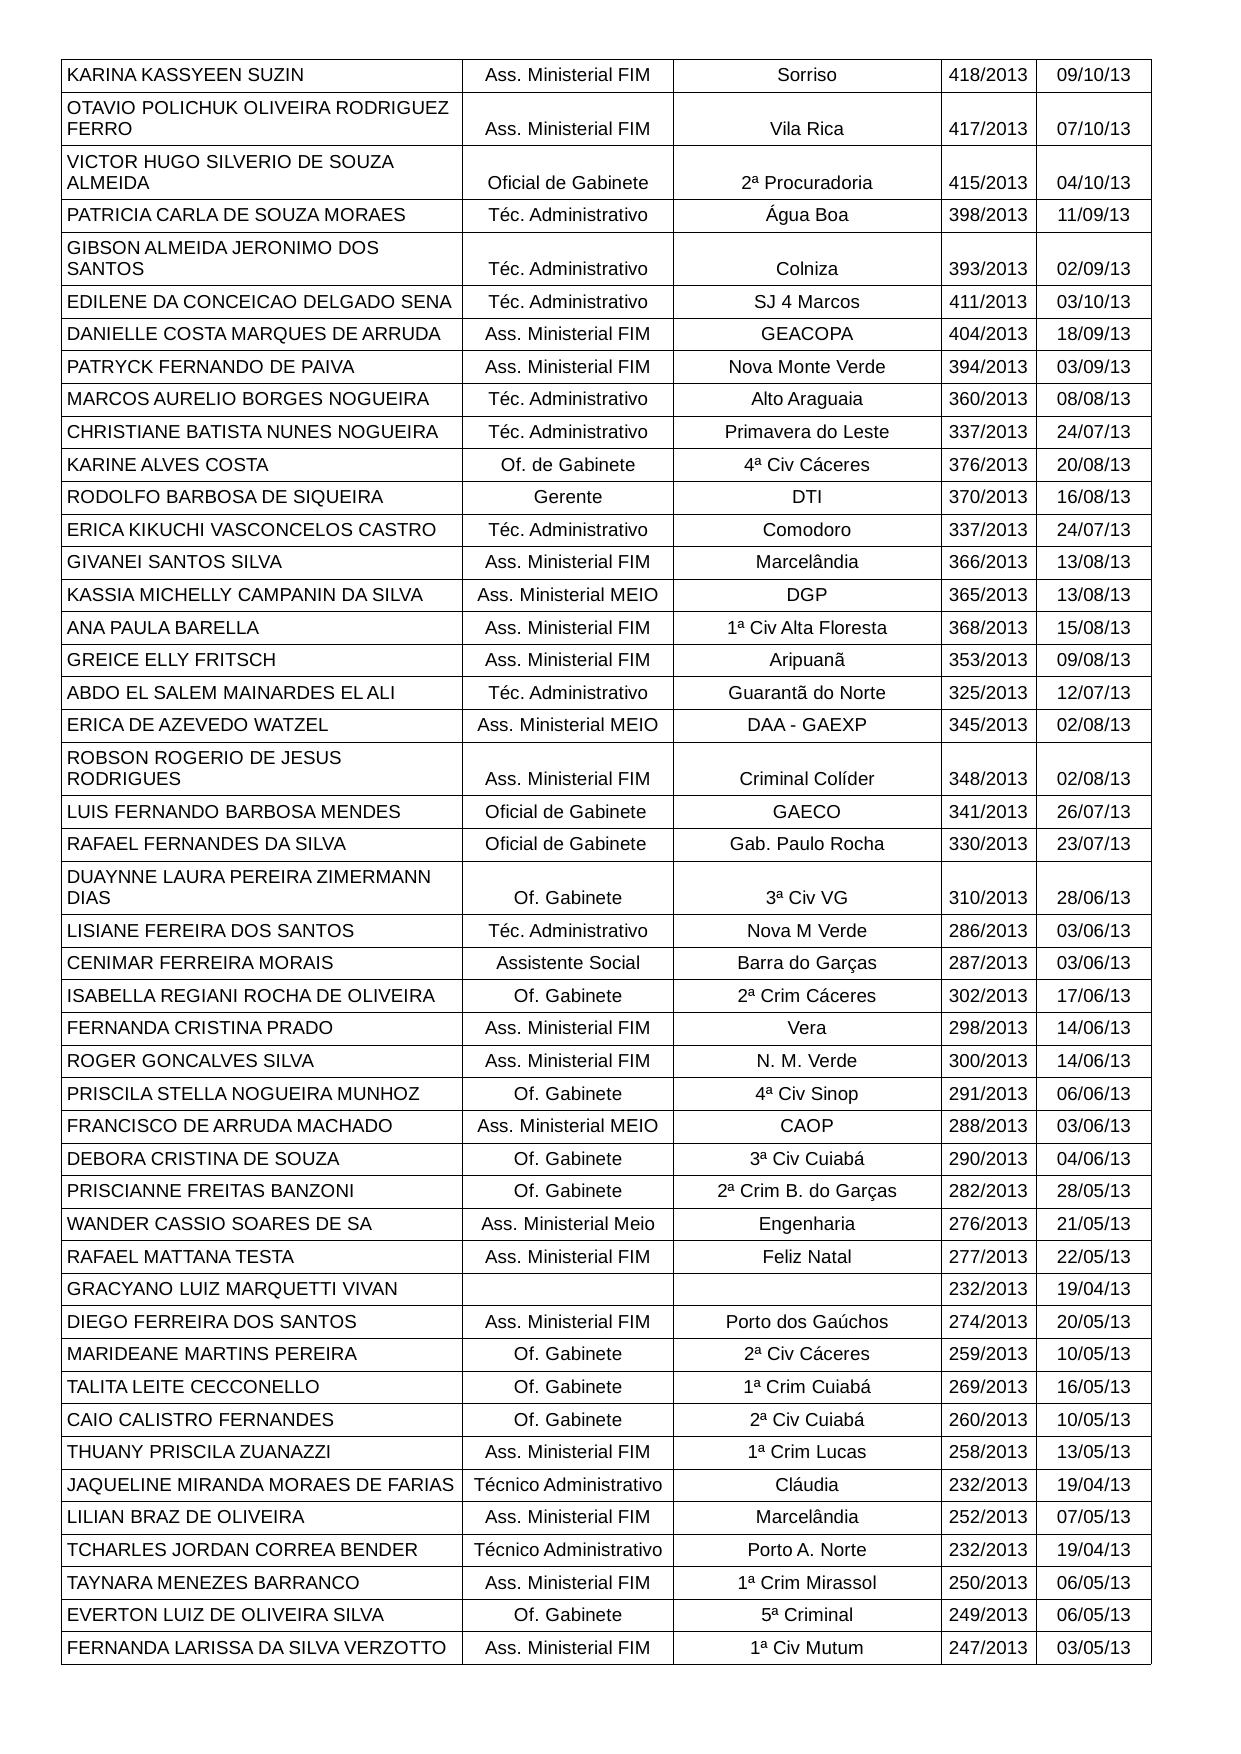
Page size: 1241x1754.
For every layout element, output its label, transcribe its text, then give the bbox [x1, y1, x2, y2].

table_cell Ass. Ministerial MEIO [463, 1111, 673, 1142]
table_cell TCHARLES JORDAN CORREA BENDER [62, 1535, 462, 1566]
table_cell Ass. Ministerial FIM [463, 743, 673, 795]
table_cell ROGER GONCALVES SILVA [62, 1046, 462, 1077]
table_cell 411/2013 [942, 286, 1036, 318]
table_cell 20/08/13 [1037, 449, 1151, 481]
table_cell 398/2013 [942, 200, 1036, 232]
table_cell 250/2013 [942, 1567, 1036, 1599]
table_cell 259/2013 [942, 1339, 1036, 1371]
table_cell 04/06/13 [1037, 1144, 1151, 1175]
table_cell ISABELLA REGIANI ROCHA DE OLIVEIRA [62, 980, 462, 1012]
table_cell Ass. Ministerial FIM [463, 645, 673, 676]
table_cell 348/2013 [942, 743, 1036, 795]
table_cell 300/2013 [942, 1046, 1036, 1077]
table_cell 28/05/13 [1037, 1176, 1151, 1208]
table_cell 07/05/13 [1037, 1502, 1151, 1534]
table_cell PATRICIA CARLA DE SOUZA MORAES [62, 200, 462, 232]
table_cell [463, 1274, 673, 1305]
table_cell 415/2013 [942, 146, 1036, 199]
table_cell 404/2013 [942, 319, 1036, 350]
table_cell Colniza [674, 233, 941, 285]
table_cell Técnico Administrativo [463, 1535, 673, 1566]
table_cell 19/04/13 [1037, 1274, 1151, 1305]
table_cell 2ª Crim Cáceres [674, 980, 941, 1012]
table_cell Porto A. Norte [674, 1535, 941, 1566]
table_cell Primavera do Leste [674, 417, 941, 448]
table_cell Ass. Ministerial FIM [463, 1046, 673, 1077]
table_cell 258/2013 [942, 1437, 1036, 1468]
table_cell VICTOR HUGO SILVERIO DE SOUZA ALMEIDA [62, 146, 462, 199]
table_cell DTI [674, 482, 941, 513]
table_cell CAOP [674, 1111, 941, 1142]
table_cell 1ª Crim Cuiabá [674, 1372, 941, 1403]
table_cell 13/08/13 [1037, 547, 1151, 579]
table_cell Cláudia [674, 1470, 941, 1501]
table_cell KARINE ALVES COSTA [62, 449, 462, 481]
table_cell 08/08/13 [1037, 384, 1151, 416]
table_cell 1ª Crim Mirassol [674, 1567, 941, 1599]
table_cell Ass. Ministerial FIM [463, 1241, 673, 1273]
table_cell 1ª Civ Alta Floresta [674, 612, 941, 644]
table_cell Aripuanã [674, 645, 941, 676]
table_cell CAIO CALISTRO FERNANDES [62, 1404, 462, 1436]
table_cell 252/2013 [942, 1502, 1036, 1534]
table_cell Téc. Administrativo [463, 915, 673, 947]
table_cell Of. de Gabinete [463, 449, 673, 481]
table_cell GRACYANO LUIZ MARQUETTI VIVAN [62, 1274, 462, 1305]
table_cell Of. Gabinete [463, 1144, 673, 1175]
table_cell 276/2013 [942, 1209, 1036, 1240]
table_cell Of. Gabinete [463, 862, 673, 914]
table_cell 04/10/13 [1037, 146, 1151, 199]
table_cell Porto dos Gaúchos [674, 1306, 941, 1338]
table_cell 287/2013 [942, 948, 1036, 979]
table_cell MARIDEANE MARTINS PEREIRA [62, 1339, 462, 1371]
table_cell LILIAN BRAZ DE OLIVEIRA [62, 1502, 462, 1534]
table_cell 365/2013 [942, 580, 1036, 611]
table_cell CHRISTIANE BATISTA NUNES NOGUEIRA [62, 417, 462, 448]
table_cell 02/08/13 [1037, 710, 1151, 742]
table_cell GAECO [674, 796, 941, 828]
table_cell Ass. Ministerial FIM [463, 1306, 673, 1338]
table_cell OTAVIO POLICHUK OLIVEIRA RODRIGUEZ FERRO [62, 93, 462, 145]
table_cell 19/04/13 [1037, 1470, 1151, 1501]
table_cell 16/08/13 [1037, 482, 1151, 513]
table_cell 288/2013 [942, 1111, 1036, 1142]
table_cell Vera [674, 1013, 941, 1044]
table_cell Ass. Ministerial FIM [463, 1502, 673, 1534]
table_cell 3ª Civ VG [674, 862, 941, 914]
table_cell Téc. Administrativo [463, 200, 673, 232]
table_cell 24/07/13 [1037, 417, 1151, 448]
table_cell 26/07/13 [1037, 796, 1151, 828]
table_cell CENIMAR FERREIRA MORAIS [62, 948, 462, 979]
table_cell 249/2013 [942, 1600, 1036, 1631]
table_cell Marcelândia [674, 547, 941, 579]
table_cell 14/06/13 [1037, 1046, 1151, 1077]
table_cell 394/2013 [942, 351, 1036, 383]
table_cell Of. Gabinete [463, 1404, 673, 1436]
table_cell Nova M Verde [674, 915, 941, 947]
table_cell GIVANEI SANTOS SILVA [62, 547, 462, 579]
table_cell 09/10/13 [1037, 60, 1151, 92]
table_cell [674, 1274, 941, 1305]
table_cell 260/2013 [942, 1404, 1036, 1436]
table_cell Téc. Administrativo [463, 233, 673, 285]
table_cell TALITA LEITE CECCONELLO [62, 1372, 462, 1403]
table_cell DUAYNNE LAURA PEREIRA ZIMERMANN DIAS [62, 862, 462, 914]
table_cell 07/10/13 [1037, 93, 1151, 145]
table_cell 10/05/13 [1037, 1404, 1151, 1436]
table_cell 03/10/13 [1037, 286, 1151, 318]
table_cell Téc. Administrativo [463, 384, 673, 416]
table_cell 13/08/13 [1037, 580, 1151, 611]
table_cell WANDER CASSIO SOARES DE SA [62, 1209, 462, 1240]
table_cell 06/05/13 [1037, 1600, 1151, 1631]
table_cell DIEGO FERREIRA DOS SANTOS [62, 1306, 462, 1338]
table_cell MARCOS AURELIO BORGES NOGUEIRA [62, 384, 462, 416]
table_cell PATRYCK FERNANDO DE PAIVA [62, 351, 462, 383]
table_cell 417/2013 [942, 93, 1036, 145]
table_cell GIBSON ALMEIDA JERONIMO DOS SANTOS [62, 233, 462, 285]
table_cell 274/2013 [942, 1306, 1036, 1338]
table_cell GEACOPA [674, 319, 941, 350]
table_cell GREICE ELLY FRITSCH [62, 645, 462, 676]
table_cell RODOLFO BARBOSA DE SIQUEIRA [62, 482, 462, 513]
table_cell ROBSON ROGERIO DE JESUS RODRIGUES [62, 743, 462, 795]
table_cell 1ª Civ Mutum [674, 1632, 941, 1664]
table_cell 232/2013 [942, 1274, 1036, 1305]
table_cell SJ 4 Marcos [674, 286, 941, 318]
table_cell DGP [674, 580, 941, 611]
table_cell Ass. Ministerial FIM [463, 351, 673, 383]
table_cell 282/2013 [942, 1176, 1036, 1208]
table_cell 368/2013 [942, 612, 1036, 644]
table_cell FERNANDA CRISTINA PRADO [62, 1013, 462, 1044]
table_cell 3ª Civ Cuiabá [674, 1144, 941, 1175]
table_cell Gab. Paulo Rocha [674, 829, 941, 861]
table_cell Téc. Administrativo [463, 677, 673, 709]
table_cell 10/05/13 [1037, 1339, 1151, 1371]
table_cell 2ª Crim B. do Garças [674, 1176, 941, 1208]
table_cell Alto Araguaia [674, 384, 941, 416]
table_cell JAQUELINE MIRANDA MORAES DE FARIAS [62, 1470, 462, 1501]
table_cell EVERTON LUIZ DE OLIVEIRA SILVA [62, 1600, 462, 1631]
table_cell Barra do Garças [674, 948, 941, 979]
table_cell 366/2013 [942, 547, 1036, 579]
table_cell Of. Gabinete [463, 1600, 673, 1631]
table_cell 17/06/13 [1037, 980, 1151, 1012]
table_cell 393/2013 [942, 233, 1036, 285]
table_cell 370/2013 [942, 482, 1036, 513]
table_cell THUANY PRISCILA ZUANAZZI [62, 1437, 462, 1468]
table_cell Ass. Ministerial FIM [463, 1013, 673, 1044]
table_cell 290/2013 [942, 1144, 1036, 1175]
table_cell 2ª Civ Cuiabá [674, 1404, 941, 1436]
table_cell 03/05/13 [1037, 1632, 1151, 1664]
table_cell Téc. Administrativo [463, 417, 673, 448]
table_cell Ass. Ministerial FIM [463, 1437, 673, 1468]
table_cell 4ª Civ Cáceres [674, 449, 941, 481]
table_cell Técnico Administrativo [463, 1470, 673, 1501]
table_cell 2ª Procuradoria [674, 146, 941, 199]
table_cell Ass. Ministerial Meio [463, 1209, 673, 1240]
table_cell 247/2013 [942, 1632, 1036, 1664]
table_cell 21/05/13 [1037, 1209, 1151, 1240]
table_cell 277/2013 [942, 1241, 1036, 1273]
table_cell Água Boa [674, 200, 941, 232]
table_cell 12/07/13 [1037, 677, 1151, 709]
table_cell 02/09/13 [1037, 233, 1151, 285]
table_cell 2ª Civ Cáceres [674, 1339, 941, 1371]
table_cell Ass. Ministerial FIM [463, 60, 673, 92]
table_cell 353/2013 [942, 645, 1036, 676]
table_cell Of. Gabinete [463, 1339, 673, 1371]
table_cell 5ª Criminal [674, 1600, 941, 1631]
table_cell N. M. Verde [674, 1046, 941, 1077]
table_cell 302/2013 [942, 980, 1036, 1012]
table_cell Criminal Colíder [674, 743, 941, 795]
table_cell 11/09/13 [1037, 200, 1151, 232]
table_cell Of. Gabinete [463, 980, 673, 1012]
table_cell 330/2013 [942, 829, 1036, 861]
table_cell 09/08/13 [1037, 645, 1151, 676]
table_cell Comodoro [674, 515, 941, 546]
table_cell 19/04/13 [1037, 1535, 1151, 1566]
table_cell ANA PAULA BARELLA [62, 612, 462, 644]
table_cell EDILENE DA CONCEICAO DELGADO SENA [62, 286, 462, 318]
table_cell Ass. Ministerial FIM [463, 547, 673, 579]
table_cell LUIS FERNANDO BARBOSA MENDES [62, 796, 462, 828]
table_cell 14/06/13 [1037, 1013, 1151, 1044]
table_cell 13/05/13 [1037, 1437, 1151, 1468]
table_cell 360/2013 [942, 384, 1036, 416]
table_cell 325/2013 [942, 677, 1036, 709]
table_cell Engenharia [674, 1209, 941, 1240]
table_cell 418/2013 [942, 60, 1036, 92]
table_cell FERNANDA LARISSA DA SILVA VERZOTTO [62, 1632, 462, 1664]
table_cell 03/06/13 [1037, 948, 1151, 979]
table_cell 23/07/13 [1037, 829, 1151, 861]
table_cell 02/08/13 [1037, 743, 1151, 795]
table_cell Ass. Ministerial MEIO [463, 710, 673, 742]
table_cell DEBORA CRISTINA DE SOUZA [62, 1144, 462, 1175]
table_cell Ass. Ministerial MEIO [463, 580, 673, 611]
table_cell Gerente [463, 482, 673, 513]
table_cell Oficial de Gabinete [463, 829, 673, 861]
table_cell Of. Gabinete [463, 1078, 673, 1110]
table_cell 06/06/13 [1037, 1078, 1151, 1110]
table_cell 298/2013 [942, 1013, 1036, 1044]
table_cell 232/2013 [942, 1535, 1036, 1566]
table_cell 03/06/13 [1037, 1111, 1151, 1142]
table_cell 22/05/13 [1037, 1241, 1151, 1273]
table_cell 310/2013 [942, 862, 1036, 914]
table_cell Téc. Administrativo [463, 515, 673, 546]
table_cell Sorriso [674, 60, 941, 92]
table_cell Vila Rica [674, 93, 941, 145]
table_cell 18/09/13 [1037, 319, 1151, 350]
table_cell 232/2013 [942, 1470, 1036, 1501]
table_cell 341/2013 [942, 796, 1036, 828]
table_cell ERICA DE AZEVEDO WATZEL [62, 710, 462, 742]
table_cell 06/05/13 [1037, 1567, 1151, 1599]
table_cell Oficial de Gabinete [463, 796, 673, 828]
table_cell PRISCILA STELLA NOGUEIRA MUNHOZ [62, 1078, 462, 1110]
table_cell PRISCIANNE FREITAS BANZONI [62, 1176, 462, 1208]
table_cell Ass. Ministerial FIM [463, 1632, 673, 1664]
table_cell Ass. Ministerial FIM [463, 319, 673, 350]
table_cell FRANCISCO DE ARRUDA MACHADO [62, 1111, 462, 1142]
table_cell 269/2013 [942, 1372, 1036, 1403]
table_cell 03/06/13 [1037, 915, 1151, 947]
table_cell 337/2013 [942, 417, 1036, 448]
table_cell 345/2013 [942, 710, 1036, 742]
table_cell 15/08/13 [1037, 612, 1151, 644]
table_cell DAA - GAEXP [674, 710, 941, 742]
table_cell 4ª Civ Sinop [674, 1078, 941, 1110]
table_cell RAFAEL FERNANDES DA SILVA [62, 829, 462, 861]
table_cell Feliz Natal [674, 1241, 941, 1273]
table_cell Marcelândia [674, 1502, 941, 1534]
table_cell LISIANE FEREIRA DOS SANTOS [62, 915, 462, 947]
table_cell 20/05/13 [1037, 1306, 1151, 1338]
table_cell 286/2013 [942, 915, 1036, 947]
table_cell 03/09/13 [1037, 351, 1151, 383]
table_cell Ass. Ministerial FIM [463, 612, 673, 644]
table_cell Of. Gabinete [463, 1176, 673, 1208]
table_cell 24/07/13 [1037, 515, 1151, 546]
table_cell 291/2013 [942, 1078, 1036, 1110]
table_cell Guarantã do Norte [674, 677, 941, 709]
table_cell KASSIA MICHELLY CAMPANIN DA SILVA [62, 580, 462, 611]
table_cell TAYNARA MENEZES BARRANCO [62, 1567, 462, 1599]
table_cell 337/2013 [942, 515, 1036, 546]
table_cell Nova Monte Verde [674, 351, 941, 383]
table_cell RAFAEL MATTANA TESTA [62, 1241, 462, 1273]
table_cell Of. Gabinete [463, 1372, 673, 1403]
table_cell DANIELLE COSTA MARQUES DE ARRUDA [62, 319, 462, 350]
table_cell 1ª Crim Lucas [674, 1437, 941, 1468]
table_cell 376/2013 [942, 449, 1036, 481]
table_cell Assistente Social [463, 948, 673, 979]
table_cell KARINA KASSYEEN SUZIN [62, 60, 462, 92]
table_cell ERICA KIKUCHI VASCONCELOS CASTRO [62, 515, 462, 546]
table_cell Oficial de Gabinete [463, 146, 673, 199]
table_cell Ass. Ministerial FIM [463, 93, 673, 145]
table_cell Téc. Administrativo [463, 286, 673, 318]
table_cell 16/05/13 [1037, 1372, 1151, 1403]
table_cell Ass. Ministerial FIM [463, 1567, 673, 1599]
table_cell ABDO EL SALEM MAINARDES EL ALI [62, 677, 462, 709]
table_cell 28/06/13 [1037, 862, 1151, 914]
